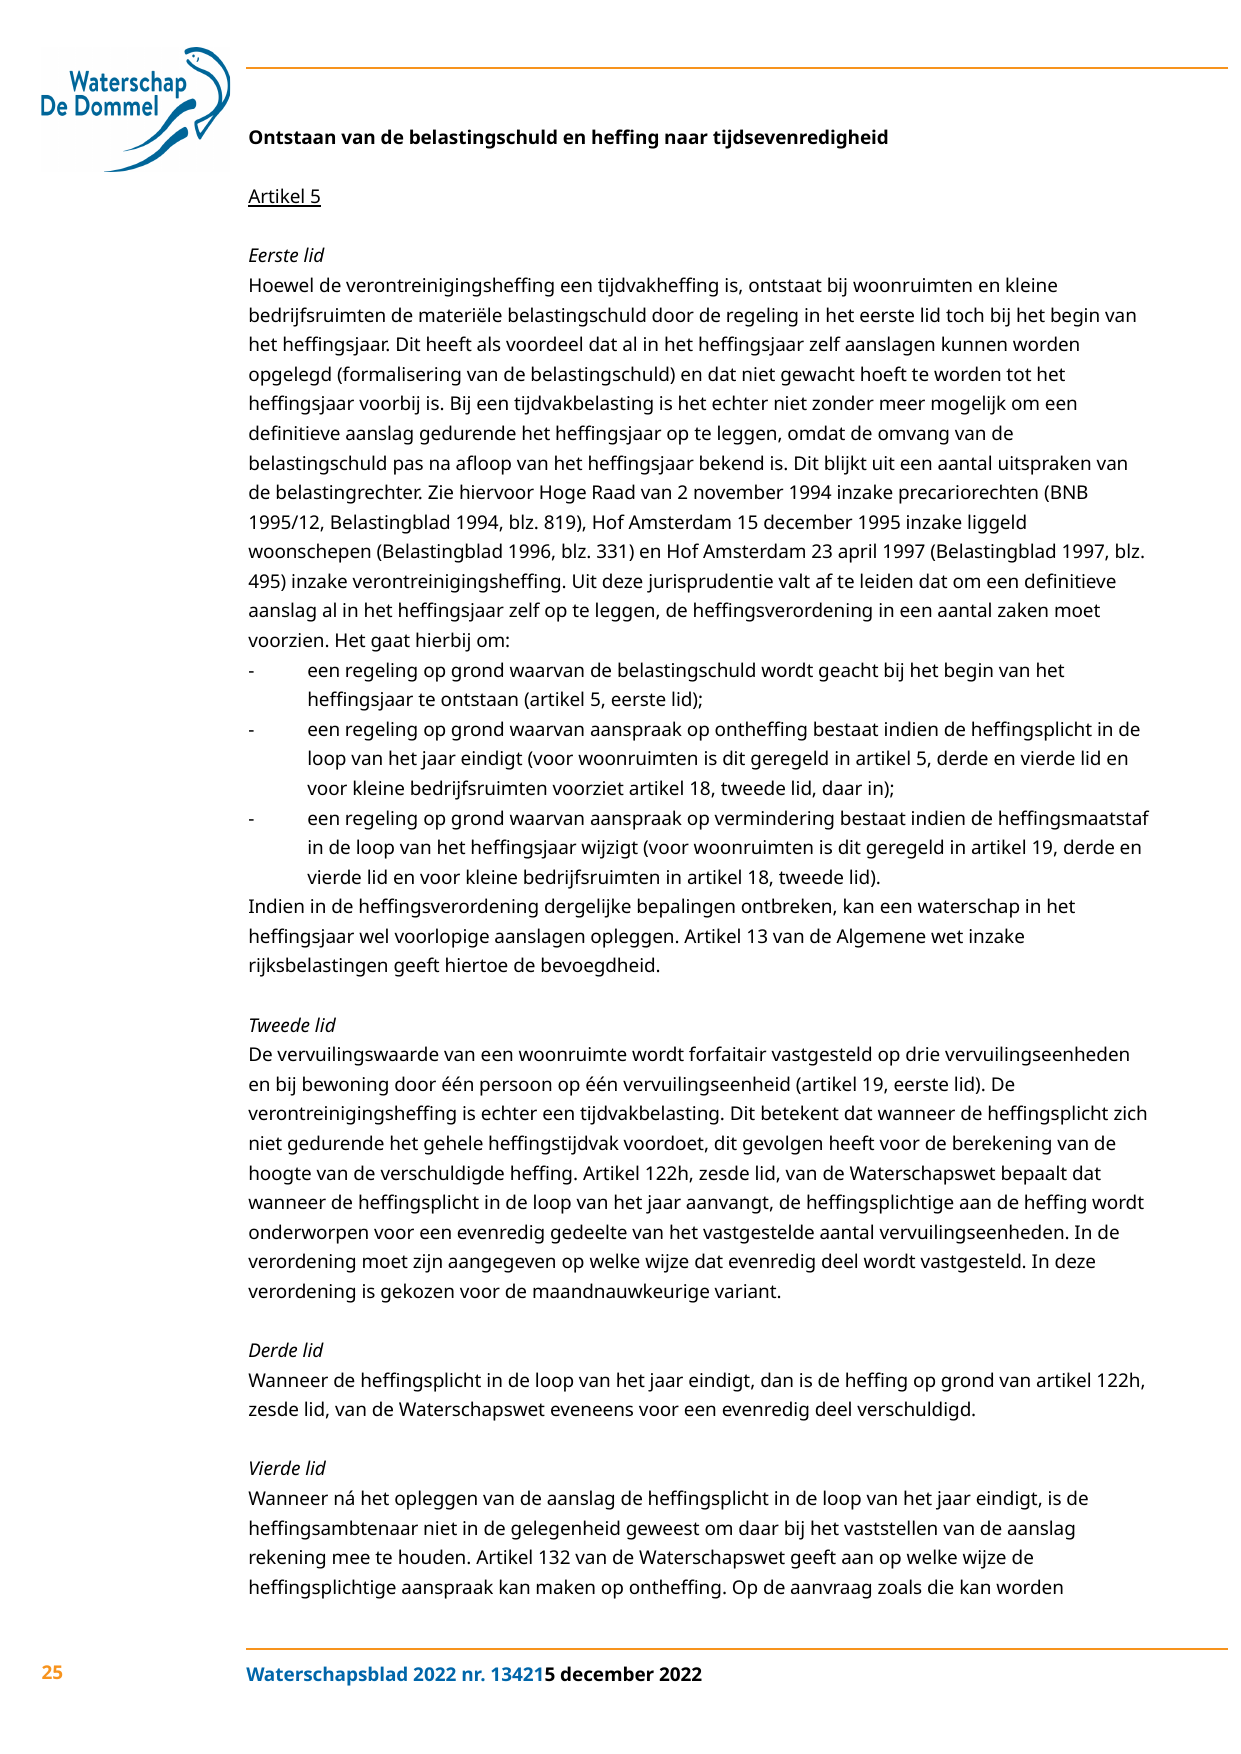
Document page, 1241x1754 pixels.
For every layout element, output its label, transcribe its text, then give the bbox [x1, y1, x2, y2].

picture [41, 47, 231, 172]
text Hoewel de verontreinigingsheffing een tijdvakheffing is, ontstaat bij woonruimten en kleine bedrijfsruimten de materiële belastingschuld door de regeling in het eerste lid toch bij het begin van het heffingsjaar. Dit heeft als voordeel dat al in het heffingsjaar zelf aanslagen kunnen worden opgelegd (formalisering van de belastingschuld) en dat niet gewacht hoeft te worden tot het heffingsjaar voorbij is. Bij een tijdvakbelasting is het echter niet zonder meer mogelijk om een definitieve aanslag gedurende het heffingsjaar op te leggen, omdat de omvang van de belastingschuld pas na afloop van het heffingsjaar bekend is. Dit blijkt uit een aantal uitspraken van de belastingrechter. Zie hiervoor Hoge Raad van 2 november 1994 inzake precariorechten (BNB 1995/12, Belastingblad 1994, blz. 819), Hof Amsterdam 15 december 1995 inzake liggeld woonschepen (Belastingblad 1996, blz. 331) en Hof Amsterdam 23 april 1997 (Belastingblad 1997, blz. 495) inzake verontreinigingsheffing. Uit deze jurisprudentie valt af te leiden dat om een definitieve aanslag al in het heffingsjaar zelf op te leggen, de heffingsverordening in een aantal zaken moet voorzien. Het gaat hierbij om: [248, 272, 1152, 653]
text De vervuilingswaarde van een woonruimte wordt forfaitair vastgesteld op drie vervuilingseenheden en bij bewoning door één persoon op één vervuilingseenheid (artikel 19, eerste lid). De verontreinigingsheffing is echter een tijdvakbelasting. Dit betekent dat wanneer de heffingsplicht zich niet gedurende het gehele heffingstijdvak voordoet, dit gevolgen heeft voor de berekening van de hoogte van de verschuldigde heffing. Artikel 122h, zesde lid, van de Waterschapswet bepaalt dat wanneer de heffingsplicht in de loop van het jaar aanvangt, de heffingsplichtige aan de heffing wordt onderworpen voor een evenredig gedeelte van het vastgestelde aantal vervuilingseenheden. In de verordening moet zijn aangegeven op welke wijze dat evenredig deel wordt vastgesteld. In deze verordening is gekozen voor de maandnauwkeurige variant. [248, 1041, 1152, 1304]
text Eerste lid [248, 243, 1152, 268]
text Artikel 5 [248, 183, 1152, 209]
text Indien in de heffingsverordening dergelijke bepalingen ontbreken, kan een waterschap in het heffingsjaar wel voorlopige aanslagen opleggen. Artikel 13 van de Algemene wet inzake rijksbelastingen geeft hiertoe de bevoegdheid. [248, 893, 1152, 978]
list een regeling op grond waarvan de belastingschuld wordt geacht bij het begin van het heffingsjaar te ontstaan (artikel 5, eerste lid); [248, 657, 1152, 712]
list een regeling op grond waarvan aanspraak op ontheffing bestaat indien de heffingsplicht in de loop van het jaar eindigt (voor woonruimten is dit geregeld in artikel 5, derde en vierde lid en voor kleine bedrijfsruimten voorziet artikel 18, tweede lid, daar in); [248, 716, 1152, 801]
text Wanneer ná het opleggen van de aanslag de heffingsplicht in de loop van het jaar eindigt, is de heffingsambtenaar niet in de gelegenheid geweest om daar bij het vaststellen van de aanslag rekening mee te houden. Artikel 132 van de Waterschapswet geeft aan op welke wijze de heffingsplichtige aanspraak kan maken op ontheffing. Op de aanvraag zoals die kan worden [248, 1485, 1152, 1600]
text Tweede lid [248, 1012, 1152, 1038]
text Wanneer de heffingsplicht in de loop van het jaar eindigt, dan is de heffing op grond van artikel 122h, zesde lid, van de Waterschapswet eveneens voor een evenredig deel verschuldigd. [248, 1367, 1152, 1422]
picture [198, 118, 210, 131]
picture [204, 47, 231, 76]
text Vierde lid [248, 1456, 1152, 1481]
text Ontstaan van de belastingschuld en heffing naar tijdsevenredigheid [248, 124, 1152, 150]
text Derde lid [248, 1337, 1152, 1363]
list een regeling op grond waarvan aanspraak op vermindering bestaat indien de heffingsmaatstaf in de loop van het heffingsjaar wijzigt (voor woonruimten is dit geregeld in artikel 19, derde en vierde lid en voor kleine bedrijfsruimten in artikel 18, tweede lid). [248, 805, 1152, 890]
picture [45, 99, 51, 111]
